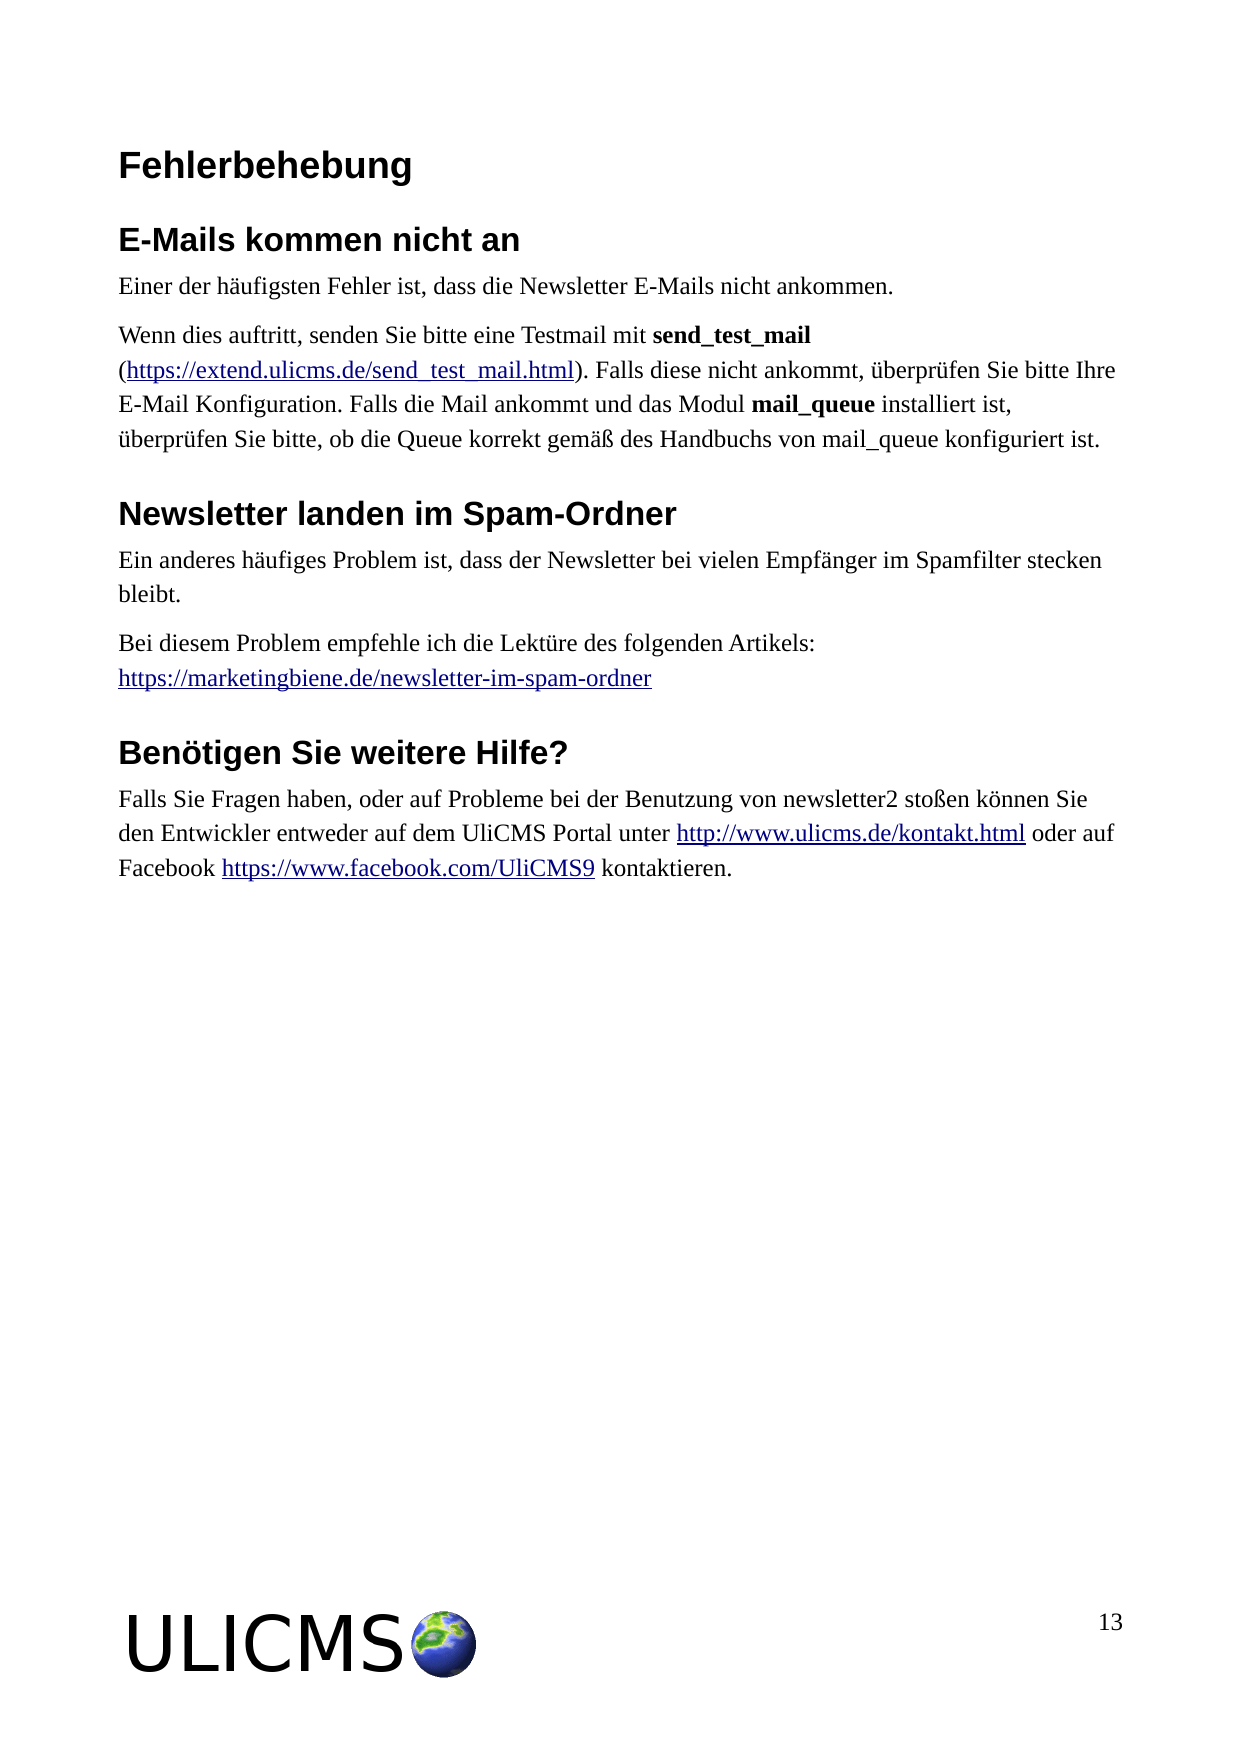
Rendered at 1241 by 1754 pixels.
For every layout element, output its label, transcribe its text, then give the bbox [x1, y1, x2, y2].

text Wenn dies auftritt, senden Sie bitte eine Testmail mit send_test_mail (https://extend.ulicms.de/send_test_mail.html). Falls diese nicht ankommt, überprüfen Sie bitte Ihre E-Mail Konfiguration. Falls die Mail ankommt und das Modul mail_queue installiert ist, überprüfen Sie bitte, ob die Queue korrekt gemäß des Handbuchs von mail_queue konfiguriert ist. [118, 320, 1123, 452]
picture [118, 1607, 479, 1681]
text Falls Sie Fragen haben, oder auf Probleme bei der Benutzung von newsletter2 stoßen können Sie den Entwickler entweder auf dem UliCMS Portal unter http://www.ulicms.de/kontakt.html oder auf Facebook https://www.facebook.com/UliCMS9 kontaktieren. [118, 784, 1123, 882]
text Bei diesem Problem empfehle ich die Lektüre des folgenden Artikels: https://marketingbiene.de/newsletter-im-spam-ordner [118, 628, 1123, 692]
subtitle Fehlerbehebung [118, 143, 1123, 187]
text Einer der häufigsten Fehler ist, dass die Newsletter E-Mails nicht ankommen. [118, 271, 1123, 300]
subtitle E-Mails kommen nicht an [118, 220, 1123, 259]
subtitle Newsletter landen im Spam-Ordner [118, 494, 1123, 532]
text Ein anderes häufiges Problem ist, dass der Newsletter bei vielen Empfänger im Spamfilter stecken bleibt. [118, 545, 1123, 608]
